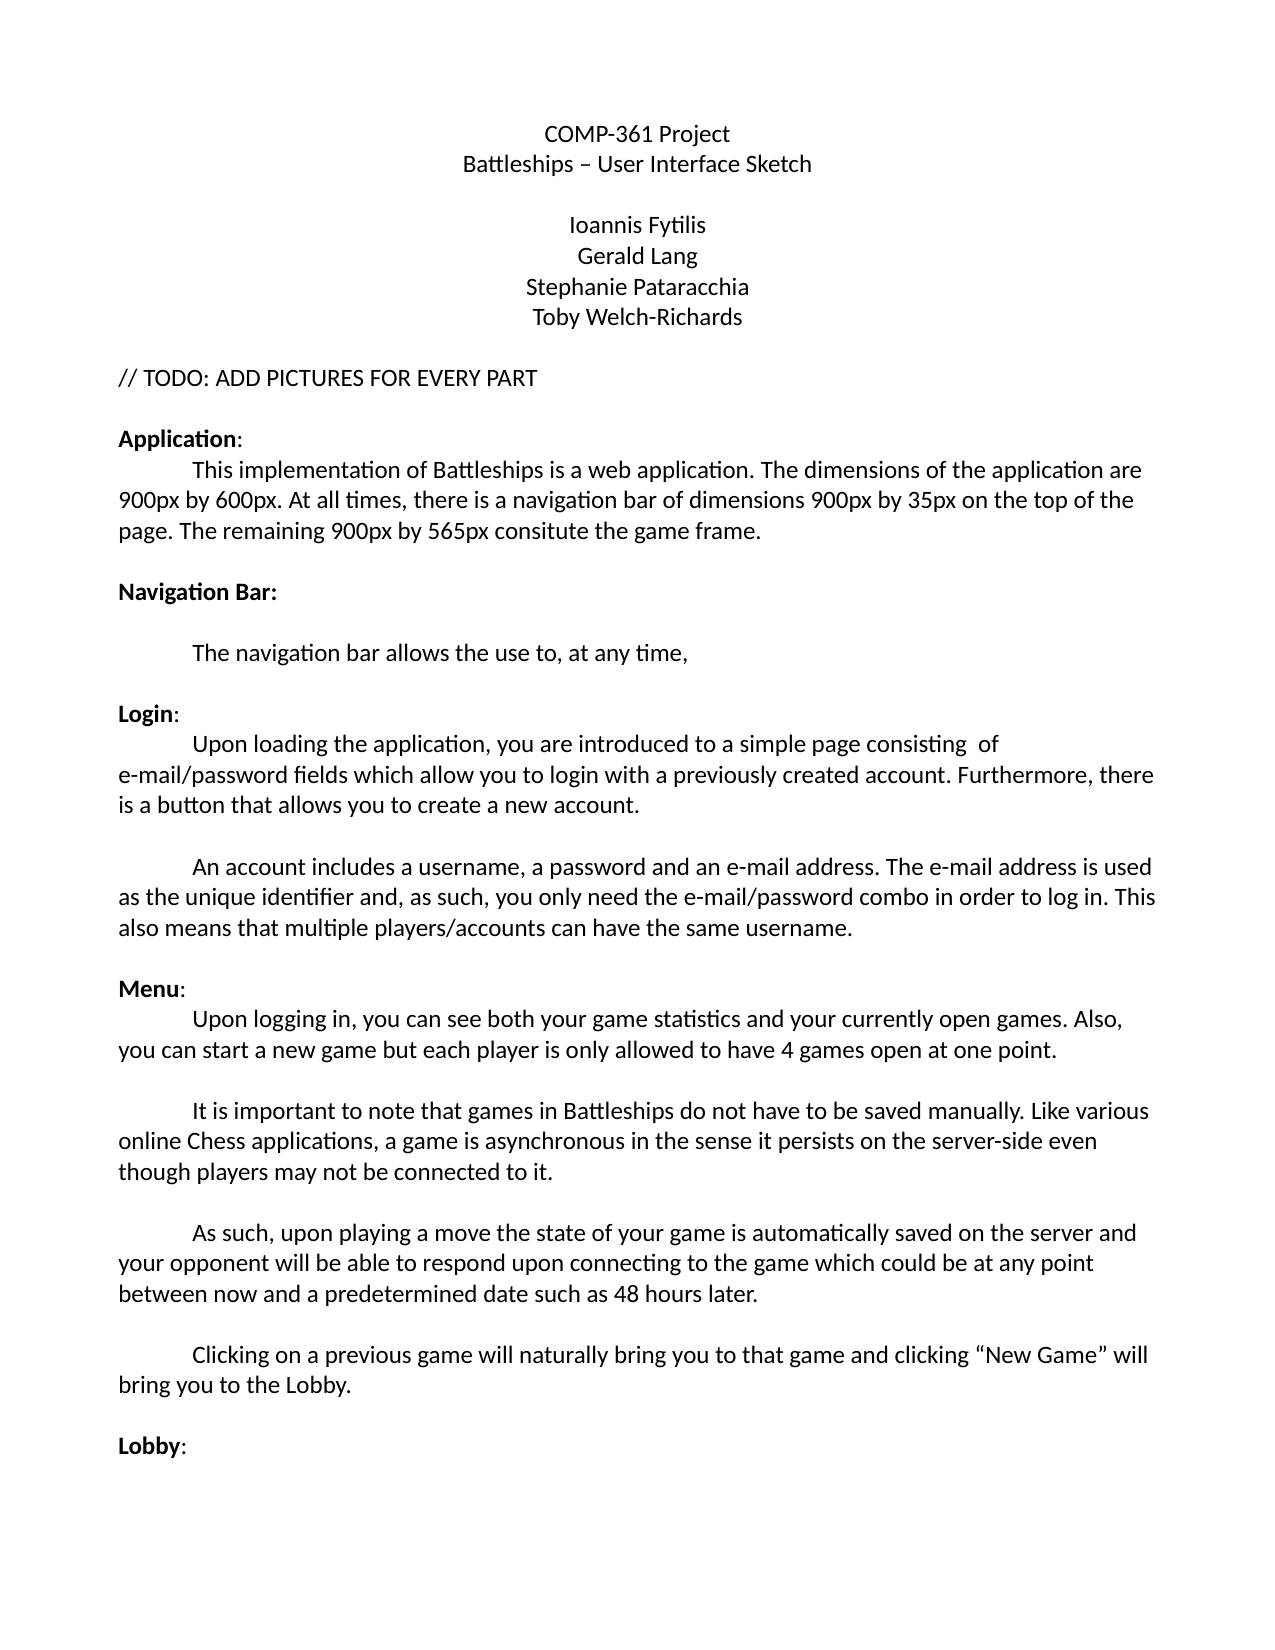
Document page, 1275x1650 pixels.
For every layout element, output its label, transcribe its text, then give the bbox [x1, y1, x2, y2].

text Gerald Lang [118, 240, 1157, 271]
text Application: [118, 423, 1157, 454]
text Stephanie Pataracchia [118, 271, 1157, 301]
text Navigation Bar: [118, 576, 1157, 606]
text Upon logging in, you can see both your game statistics and your currently open games. Also, you can start a new game but each player is only allowed to have 4 games open at one point. [118, 1003, 1157, 1064]
text Clicking on a previous game will naturally bring you to that game and clicking “New Game” will bring you to the Lobby. [118, 1339, 1157, 1400]
text Battleships – User Interface Sketch [118, 149, 1157, 179]
text This implementation of Battleships is a web application. The dimensions of the application are 900px by 600px. At all times, there is a navigation bar of dimensions 900px by 35px on the top of the page. The remaining 900px by 565px consitute the game frame. [118, 454, 1157, 545]
text // TODO: ADD PICTURES FOR EVERY PART [118, 362, 1157, 393]
text As such, upon playing a move the state of your game is automatically saved on the server and your opponent will be able to respond upon connecting to the game which could be at any point between now and a predetermined date such as 48 hours later. [118, 1217, 1157, 1308]
text COMP-361 Project [118, 118, 1157, 149]
text An account includes a username, a password and an e-mail address. The e-mail address is used as the unique identifier and, as such, you only need the e-mail/password combo in order to log in. This also means that multiple players/accounts can have the same username. [118, 851, 1157, 942]
text The navigation bar allows the use to, at any time, [118, 637, 1157, 667]
text Menu: [118, 973, 1157, 1003]
text Toby Welch-Richards [118, 301, 1157, 332]
text Upon loading the application, you are introduced to a simple page consisting of e-mail/password fields which allow you to login with a previously created account. Furthermore, there is a button that allows you to create a new account. [118, 728, 1157, 820]
text Login: [118, 698, 1157, 728]
text Lobby: [118, 1431, 1157, 1461]
text It is important to note that games in Battleships do not have to be saved manually. Like various online Chess applications, a game is asynchronous in the sense it persists on the server-side even though players may not be connected to it. [118, 1095, 1157, 1186]
text Ioannis Fytilis [118, 210, 1157, 240]
